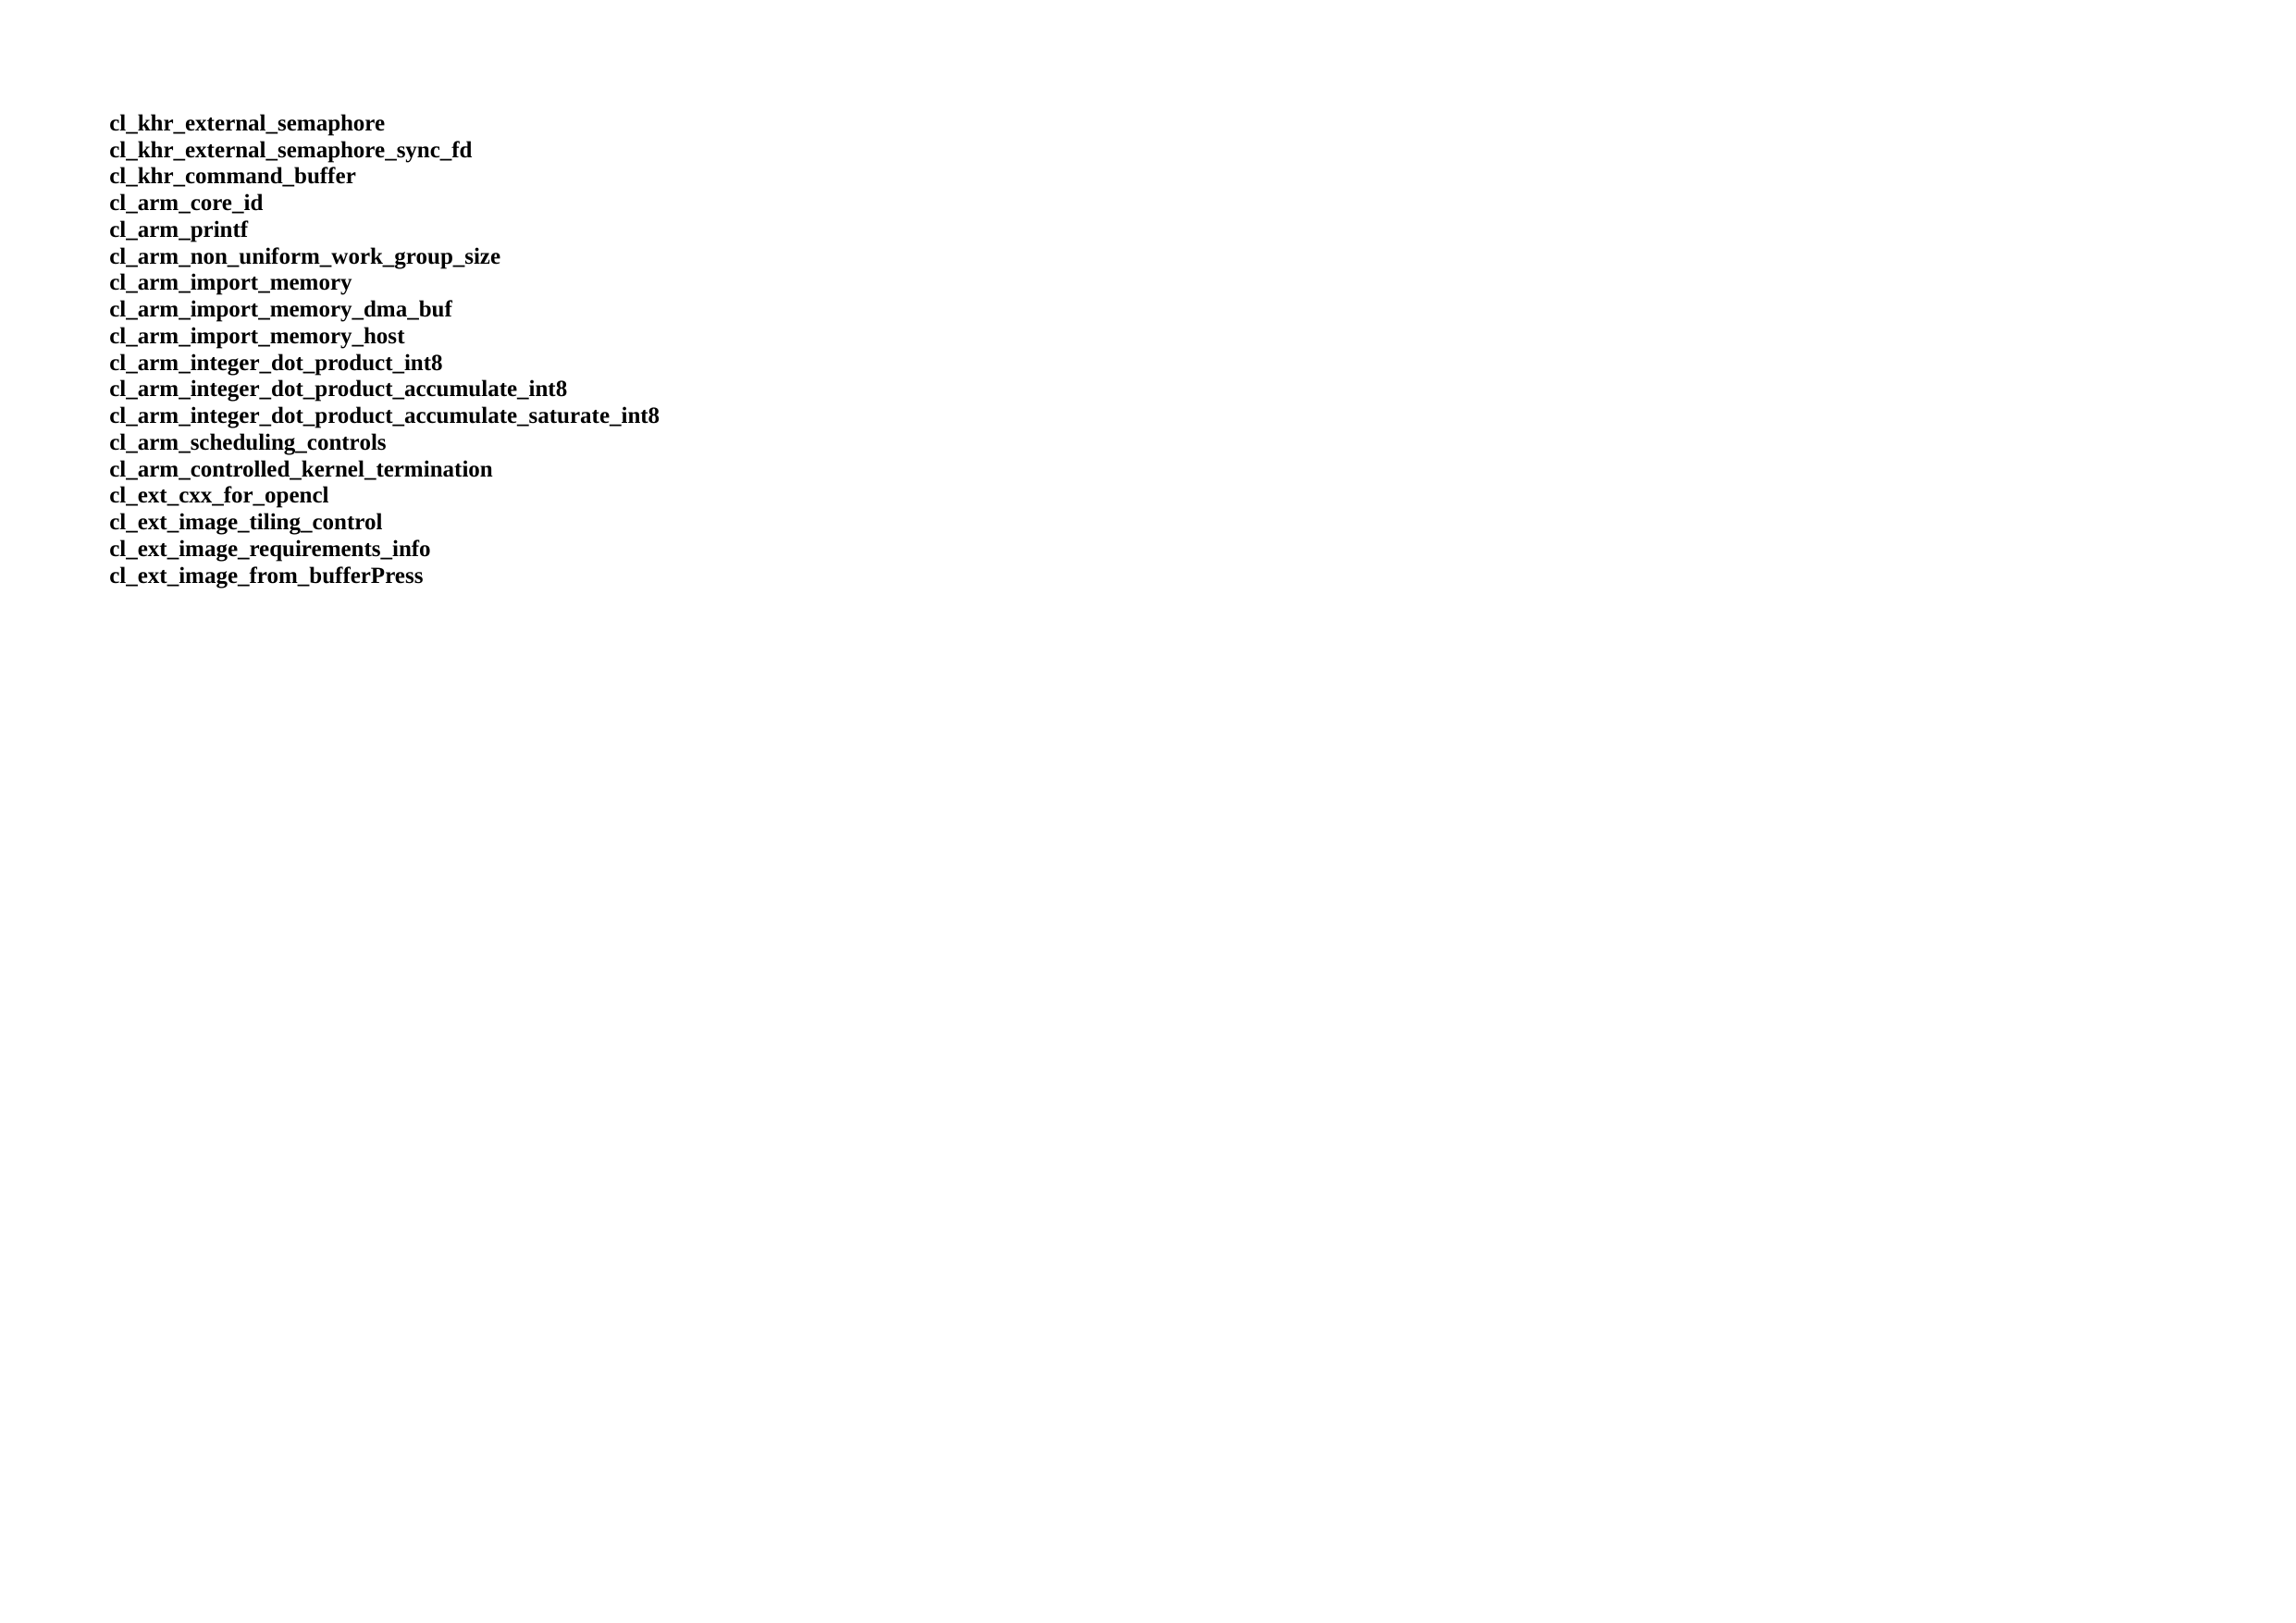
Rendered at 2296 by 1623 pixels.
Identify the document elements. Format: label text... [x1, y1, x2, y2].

text cl_arm_printf [109, 216, 2186, 242]
text cl_ext_image_tiling_control [109, 508, 2186, 535]
text cl_arm_integer_dot_product_int8 [109, 349, 2186, 376]
text cl_arm_core_id [109, 189, 2186, 216]
text cl_arm_controlled_kernel_termination [109, 455, 2186, 482]
text cl_ext_image_requirements_info [109, 535, 2186, 562]
text cl_arm_integer_dot_product_accumulate_int8 [109, 376, 2186, 402]
text cl_khr_command_buffer [109, 163, 2186, 189]
text cl_arm_import_memory [109, 269, 2186, 295]
text cl_arm_scheduling_controls [109, 428, 2186, 455]
text cl_ext_cxx_for_opencl [109, 482, 2186, 508]
text cl_ext_image_from_bufferPress [109, 562, 2186, 588]
text cl_arm_import_memory_dma_buf [109, 295, 2186, 322]
text cl_arm_non_uniform_work_group_size [109, 242, 2186, 269]
text cl_khr_external_semaphore_sync_fd [109, 136, 2186, 163]
text cl_arm_integer_dot_product_accumulate_saturate_int8 [109, 402, 2186, 428]
text cl_khr_external_semaphore [109, 109, 2186, 136]
text cl_arm_import_memory_host [109, 322, 2186, 349]
